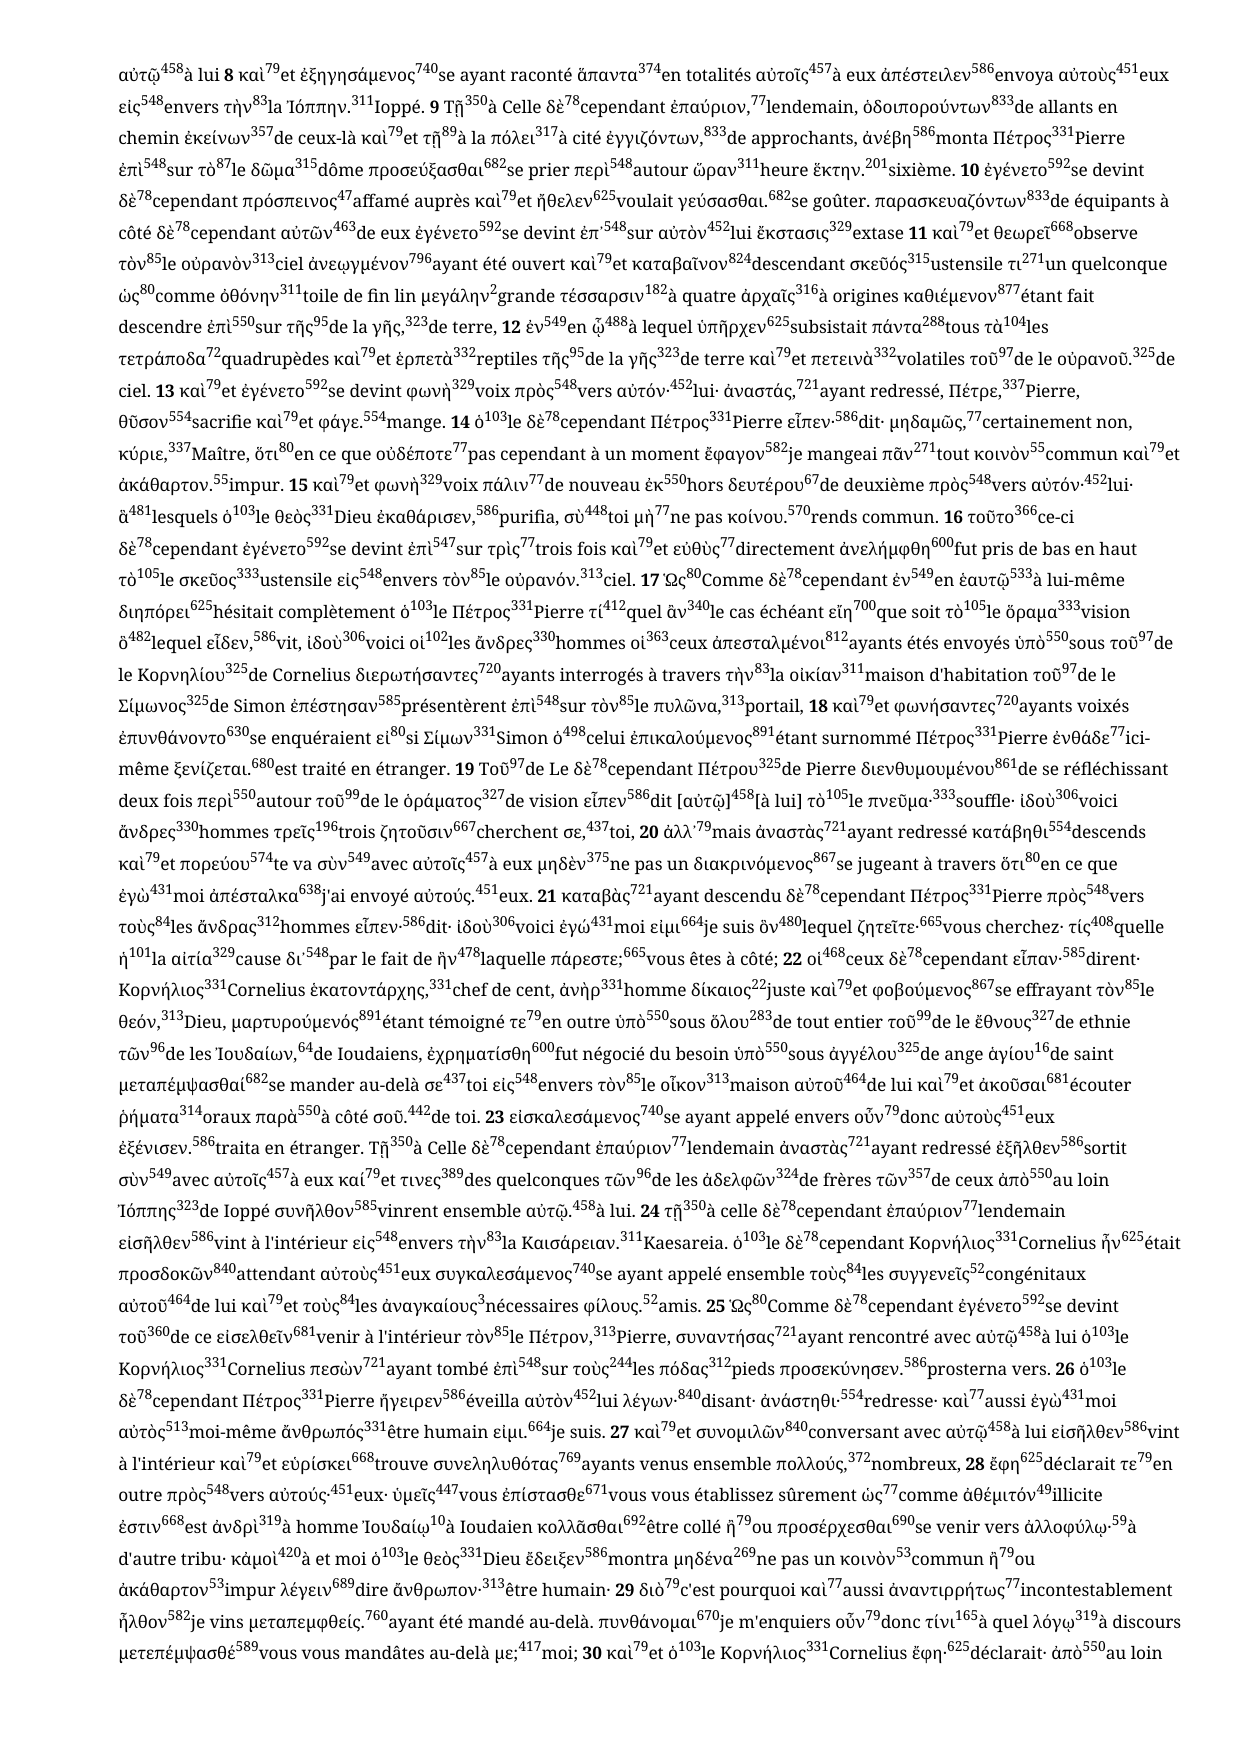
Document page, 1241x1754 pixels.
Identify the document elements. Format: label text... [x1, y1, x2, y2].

text 1 Ἀνὴρ331Homme δέ78cependant τις287un quelconque ἐν549en Καισαρείᾳ317à Kaesareia ὀνόματι321à nom Κορνήλιος,331Cornelius, ἑκατοντάρχης331chef de cent ἐκ550hors σπείρης323de spirale τῆς356de celle καλουμένης883de étante appelée Ἰταλικῆς,40de Italique, 2 εὐσεβὴς71pieux καὶ79et φοβούμενος867se effrayant τὸν85le θεὸν313Dieu σὺν549avec παντὶ275à tout τῷ91à le οἴκῳ319à maison αὐτοῦ,464de lui, ποιῶν840faisant ἐλεημοσύνας310actes de miséricorde πολλὰς266nombreuses τῷ91à le λαῷ319à peuple καὶ79et δεόμενος867se liant τοῦ97de le θεοῦ325de Dieu διὰ550par παντός,386de tout, 3 εἶδεν586vit ἐν549en ὁράματι321à vision φανερῶς77visiblement ὡσεὶ80comme si περὶ548autour ὥραν311heure ἐνάτην201neuvième τῆς95de la ἡμέρας323de journée ἄγγελον313ange τοῦ97de le θεοῦ325de Dieu εἰσελθόντα707ayant venu à l'intérieur πρὸς548vers αὐτὸν452lui καὶ79et εἰπόντα707ayant dit αὐτῷ·458à lui· Κορνήλιε.337Cornelius. 4 ὁ469celui δὲ78cependant ἀτενίσας721ayant regardé fixement αὐτῷ458à lui καὶ79et ἔμφοβος47en effroi γενόμενος740se ayant devenu εἶπεν·586dit· τί412quel ἐστιν,668est, κύριε;337Maître; εἶπεν586dit δὲ78cependant αὐτῷ·458à lui· αἱ100les προσευχαί328prières σου442de toi καὶ79et αἱ100les ἐλεημοσύναι328actes de miséricorde σου442de toi ἀνέβησαν585montèrent εἰς548envers μνημόσυνον315objet de mémoration ἔμπροσθεν552en devers τοῦ97de le θεοῦ.325de Dieu. 5 καὶ79et νῦν77maintenant πέμψον554mande ἄνδρας312hommes εἰς548envers Ἰόππην311Ioppé καὶ79et μετάπεμψαι558te mande au-delà Σίμωνά313Simon τινα269un quelconque ὃς498lequel ἐπικαλεῖται680est surnommé Πέτρος·331Pierre· 6 οὗτος364celui-ci ξενίζεται680est traité en étranger παρά549à côté τινι275à un quelconque Σίμωνι319à Simon βυρσεῖ,319à tanneur, ᾧ486à lequel ἐστιν668est οἰκία329maison d'habitation παρὰ548à côté θάλασσαν.311mer. 7 ὡς80comme δὲ78cependant ἀπῆλθεν586éloigna ὁ103le ἄγγελος331ange ὁ364celui λαλῶν840bavardant αὐτῷ,458à lui, φωνήσας721ayant voixé δύο52deux τῶν96de les οἰκετῶν324de habitants de maison καὶ79et στρατιώτην313soldat εὐσεβῆ4pieux τῶν357de ceux προσκαρτερούντων833de endurants auprès αὐτῷ458à lui 8 καὶ79et ἐξηγησάμενος740se ayant raconté ἅπαντα374en totalités αὐτοῖς457à eux ἀπέστειλεν586envoya αὐτοὺς451eux εἰς548envers τὴν83la Ἰόππην.311Ioppé. 9 Τῇ350à Celle δὲ78cependant ἐπαύριον,77lendemain, ὁδοιπορούντων833de allants en chemin ἐκείνων357de ceux-là καὶ79et τῇ89à la πόλει317à cité ἐγγιζόντων,833de approchants, ἀνέβη586monta Πέτρος331Pierre ἐπὶ548sur τὸ87le δῶμα315dôme προσεύξασθαι682se prier περὶ548autour ὥραν311heure ἕκτην.201sixième. 10 ἐγένετο592se devint δὲ78cependant πρόσπεινος47affamé auprès καὶ79et ἤθελεν625voulait γεύσασθαι.682se goûter. παρασκευαζόντων833de équipants à côté δὲ78cependant αὐτῶν463de eux ἐγένετο592se devint ἐπ᾽548sur αὐτὸν452lui ἔκστασις329extase 11 καὶ79et θεωρεῖ668observe τὸν85le οὐρανὸν313ciel ἀνεῳγμένον796ayant été ouvert καὶ79et καταβαῖνον824descendant σκεῦός315ustensile τι271un quelconque ὡς80comme ὀθόνην311toile de fin lin μεγάλην2grande τέσσαρσιν182à quatre ἀρχαῖς316à origines καθιέμενον877étant fait descendre ἐπὶ550sur τῆς95de la γῆς,323de terre, 12 ἐν549en ᾧ488à lequel ὑπῆρχεν625subsistait πάντα288tous τὰ104les τετράποδα72quadrupèdes καὶ79et ἑρπετὰ332reptiles τῆς95de la γῆς323de terre καὶ79et πετεινὰ332volatiles τοῦ97de le οὐρανοῦ.325de ciel. 13 καὶ79et ἐγένετο592se devint φωνὴ329voix πρὸς548vers αὐτόν·452lui· ἀναστάς,721ayant redressé, Πέτρε,337Pierre, θῦσον554sacrifie καὶ79et φάγε.554mange. 14 ὁ103le δὲ78cependant Πέτρος331Pierre εἶπεν·586dit· μηδαμῶς,77certainement non, κύριε,337Maître, ὅτι80en ce que οὐδέποτε77pas cependant à un moment ἔφαγον582je mangeai πᾶν271tout κοινὸν55commun καὶ79et ἀκάθαρτον.55impur. 15 καὶ79et φωνὴ329voix πάλιν77de nouveau ἐκ550hors δευτέρου67de deuxième πρὸς548vers αὐτόν·452lui· ἃ481lesquels ὁ103le θεὸς331Dieu ἐκαθάρισεν,586purifia, σὺ448toi μὴ77ne pas κοίνου.570rends commun. 16 τοῦτο366ce-ci δὲ78cependant ἐγένετο592se devint ἐπὶ547sur τρὶς77trois fois καὶ79et εὐθὺς77directement ἀνελήμφθη600fut pris de bas en haut τὸ105le σκεῦος333ustensile εἰς548envers τὸν85le οὐρανόν.313ciel. 17 Ὡς80Comme δὲ78cependant ἐν549en ἑαυτῷ533à lui-même διηπόρει625hésitait complètement ὁ103le Πέτρος331Pierre τί412quel ἂν340le cas échéant εἴη700que soit τὸ105le ὅραμα333vision ὃ482lequel εἶδεν,586vit, ἰδοὺ306voici οἱ102les ἄνδρες330hommes οἱ363ceux ἀπεσταλμένοι812ayants étés envoyés ὑπὸ550sous τοῦ97de le Κορνηλίου325de Cornelius διερωτήσαντες720ayants interrogés à travers τὴν83la οἰκίαν311maison d'habitation τοῦ97de le Σίμωνος325de Simon ἐπέστησαν585présentèrent ἐπὶ548sur τὸν85le πυλῶνα,313portail, 18 καὶ79et φωνήσαντες720ayants voixés ἐπυνθάνοντο630se enquéraient εἰ80si Σίμων331Simon ὁ498celui ἐπικαλούμενος891étant surnommé Πέτρος331Pierre ἐνθάδε77ici-même ξενίζεται.680est traité en étranger. 19 Τοῦ97de Le δὲ78cependant Πέτρου325de Pierre διενθυμουμένου861de se réfléchissant deux fois περὶ550autour τοῦ99de le ὁράματος327de vision εἶπεν586dit [αὐτῷ]458[à lui] τὸ105le πνεῦμα·333souffle· ἰδοὺ306voici ἄνδρες330hommes τρεῖς196trois ζητοῦσιν667cherchent σε,437toi, 20 ἀλλ᾽79mais ἀναστὰς721ayant redressé κατάβηθι554descends καὶ79et πορεύου574te va σὺν549avec αὐτοῖς457à eux μηδὲν375ne pas un διακρινόμενος867se jugeant à travers ὅτι80en ce que ἐγὼ431moi ἀπέσταλκα638j'ai envoyé αὐτούς.451eux. 21 καταβὰς721ayant descendu δὲ78cependant Πέτρος331Pierre πρὸς548vers τοὺς84les ἄνδρας312hommes εἶπεν·586dit· ἰδοὺ306voici ἐγώ431moi εἰμι664je suis ὃν480lequel ζητεῖτε·665vous cherchez· τίς408quelle ἡ101la αἰτία329cause δι᾽548par le fait de ἣν478laquelle πάρεστε;665vous êtes à côté; 22 οἱ468ceux δὲ78cependant εἶπαν·585dirent· Κορνήλιος331Cornelius ἑκατοντάρχης,331chef de cent, ἀνὴρ331homme δίκαιος22juste καὶ79et φοβούμενος867se effrayant τὸν85le θεόν,313Dieu, μαρτυρούμενός891étant témoigné τε79en outre ὑπὸ550sous ὅλου283de tout entier τοῦ99de le ἔθνους327de ethnie τῶν96de les Ἰουδαίων,64de Ioudaiens, ἐχρηματίσθη600fut négocié du besoin ὑπὸ550sous ἀγγέλου325de ange ἁγίου16de saint μεταπέμψασθαί682se mander au-delà σε437toi εἰς548envers τὸν85le οἶκον313maison αὐτοῦ464de lui καὶ79et ἀκοῦσαι681écouter ῥήματα314oraux παρὰ550à côté σοῦ.442de toi. 23 εἰσκαλεσάμενος740se ayant appelé envers οὖν79donc αὐτοὺς451eux ἐξένισεν.586traita en étranger. Τῇ350à Celle δὲ78cependant ἐπαύριον77lendemain ἀναστὰς721ayant redressé ἐξῆλθεν586sortit σὺν549avec αὐτοῖς457à eux καί79et τινες389des quelconques τῶν96de les ἀδελφῶν324de frères τῶν357de ceux ἀπὸ550au loin Ἰόππης323de Ioppé συνῆλθον585vinrent ensemble αὐτῷ.458à lui. 24 τῇ350à celle δὲ78cependant ἐπαύριον77lendemain εἰσῆλθεν586vint à l'intérieur εἰς548envers τὴν83la Καισάρειαν.311Kaesareia. ὁ103le δὲ78cependant Κορνήλιος331Cornelius ἦν625était προσδοκῶν840attendant αὐτοὺς451eux συγκαλεσάμενος740se ayant appelé ensemble τοὺς84les συγγενεῖς52congénitaux αὐτοῦ464de lui καὶ79et τοὺς84les ἀναγκαίους3nécessaires φίλους.52amis. 25 Ὡς80Comme δὲ78cependant ἐγένετο592se devint τοῦ360de ce εἰσελθεῖν681venir à l'intérieur τὸν85le Πέτρον,313Pierre, συναντήσας721ayant rencontré avec αὐτῷ458à lui ὁ103le Κορνήλιος331Cornelius πεσὼν721ayant tombé ἐπὶ548sur τοὺς244les πόδας312pieds προσεκύνησεν.586prosterna vers. 26 ὁ103le δὲ78cependant Πέτρος331Pierre ἤγειρεν586éveilla αὐτὸν452lui λέγων·840disant· ἀνάστηθι·554redresse· καὶ77aussi ἐγὼ431moi αὐτὸς513moi-même ἄνθρωπός331être humain εἰμι.664je suis. 27 καὶ79et συνομιλῶν840conversant avec αὐτῷ458à lui εἰσῆλθεν586vint à l'intérieur καὶ79et εὑρίσκει668trouve συνεληλυθότας769ayants venus ensemble πολλούς,372nombreux, 28 ἔφη625déclarait τε79en outre πρὸς548vers αὐτούς·451eux· ὑμεῖς447vous ἐπίστασθε671vous vous établissez sûrement ὡς77comme ἀθέμιτόν49illicite ἐστιν668est ἀνδρὶ319à homme Ἰουδαίῳ10à Ioudaien κολλᾶσθαι692être collé ἢ79ou προσέρχεσθαι690se venir vers ἀλλοφύλῳ·59à d'autre tribu· κἀμοὶ420à et moi ὁ103le θεὸς331Dieu ἔδειξεν586montra μηδένα269ne pas un κοινὸν53commun ἢ79ou ἀκάθαρτον53impur λέγειν689dire ἄνθρωπον·313être humain· 29 διὸ79c'est pourquoi καὶ77aussi ἀναντιρρήτως77incontestablement ἦλθον582je vins μεταπεμφθείς.760ayant été mandé au-delà. πυνθάνομαι670je m'enquiers οὖν79donc τίνι165à quel λόγῳ319à discours μετεπέμψασθέ589vous vous mandâtes au-delà με;417moi; 30 καὶ79et ὁ103le Κορνήλιος331Cornelius ἔφη·625déclarait· ἀπὸ550au loin τετάρτης209de quatrième ἡμέρας323de journée μέχρι552jusqu'à ταύτης148de celle-ci τῆς95de la ὥρας323de heure ἤμην627je m'étais τὴν83la ἐνάτην51neuvième προσευχόμενος867se priant ἐν549en τῷ91à le οἴκῳ319à maison μου,424de moi, καὶ79et ἰδοὺ306voici ἀνὴρ331homme ἔστη586dressa ἐνώπιόν552en devant μου424de moi ἐν549en ἐσθῆτι317à habillement λαμπρᾷ8à brillante 31 καὶ79et φησίν·668déclare· Κορνήλιε,337Cornelius, εἰσηκούσθη600fut écouté envers σου442de toi ἡ101la προσευχὴ329prière καὶ79et αἱ100les ἐλεημοσύναι328actes de miséricorde σου442de toi ἐμνήσθησαν599furent fait mémoire ἐνώπιον552en devant τοῦ97de le θεοῦ.325de Dieu. 32 πέμψον554mande οὖν79donc εἰς548envers Ἰόππην311Ioppé καὶ79et μετακάλεσαι558te appelle avec au-delà Σίμωνα313Simon ὃς498lequel ἐπικαλεῖται680est surnommé Πέτρος,331Pierre, οὗτος364celui-ci ξενίζεται680est traité en étranger ἐν549en οἰκίᾳ317à maison d'habitation Σίμωνος325de Simon βυρσέως325de tanneur παρὰ548à côté θάλασσαν.311mer. 33 ἐξαυτῆς77immédiatement οὖν79donc ἔπεμψα582je mandai πρὸς548vers σέ,437toi, σύ448toi τε79en outre καλῶς77bellement ἐποίησας584tu fis παραγενόμενος.740se ayant devenu à côté. νῦν77maintenant οὖν79donc πάντες389tous ἡμεῖς430nous ἐνώπιον552en devant τοῦ97de le θεοῦ325de Dieu πάρεσμεν663nous sommes à côté ἀκοῦσαι681écouter πάντα270tous τὰ347ces προστεταγμένα797ayants étés ordonnancés auprès σοι439à toi ὑπὸ550sous τοῦ97de le κυρίου.325de Maître. 34 Ἀνοίξας721Ayant ouvert δὲ78cependant Πέτρος331Pierre τὸ87le στόμα315bouche εἶπεν·586dit· ἐπ᾽550sur ἀληθείας323de vérité καταλαμβάνομαι670je me prends de haut en bas ὅτι80en ce que οὐκ77non ἔστιν668est προσωπολήμπτης331preneur de face ὁ103le θεός,331Dieu, 35 ἀλλ᾽79mais ἐν549en παντὶ277à tout ἔθνει321à ethnie ὁ364celui φοβούμενος867se effrayant αὐτὸν452lui καὶ79et ἐργαζόμενος867se mettant au travail δικαιοσύνην311justice δεκτὸς47acceptable αὐτῷ458à lui ἐστιν.668est. 36 τὸν85le λόγον313discours [ὃν]480[lequel] ἀπέστειλεν586envoya τοῖς90à les υἱοῖς318à fils Ἰσραὴλ325de Israël εὐαγγελιζόμενος867se évangélisant εἰρήνην311paix διὰ550par Ἰησοῦ325de Iésous Χριστοῦ,325de Christ, οὗτός364celui-ci ἐστιν668est πάντων383de tous κύριος,331Maître, 37 ὑμεῖς447vous οἴδατε639vous avez su τὸ87le γενόμενον728se ayant devenu ῥῆμα315oral καθ᾽550contre ὅλης279de toute entière τῆς95de la Ἰουδαίας,323de Ioudaia, ἀρξάμενος740se ayant originé ἀπὸ550au loin τῆς95de la Γαλιλαίας323de Galilée μετὰ548après τὸ87le βάπτισμα315baptême ὃ482lequel ἐκήρυξεν586annonça Ἰωάννης,331Ioannes, 38 Ἰησοῦν313Iésous τὸν346celui ἀπὸ550au loin Ναζαρέθ,323de Nazareth, ὡς77comme ἔχρισεν586oignit αὐτὸν452lui ὁ103le θεὸς331Dieu πνεύματι321à souffle ἁγίῳ12à saint καὶ79et δυνάμει,317à puissance, ὃς498lequel διῆλθεν586passa à travers εὐεργετῶν840travaillant au bien καὶ79et ἰώμενος867se guérissant πάντας372tous τοὺς345ceux καταδυναστευομένους874étants régnés en dynastes de haut en bas ὑπὸ550sous τοῦ97de le διαβόλου,65de diable, ὅτι80en ce que ὁ103le θεὸς331Dieu ἦν625était μετ᾽550avec αὐτοῦ.464de lui. 39 καὶ79et ἡμεῖς430nous μάρτυρες330témoins πάντων385de tous ὧν493de lesquels ἐποίησεν586fit ἔν549en τε79en outre τῇ89à la χώρᾳ317à région τῶν96de les Ἰουδαίων64de Ioudaiens καὶ79et [ἐν]549[en] Ἰερουσαλήμ.317à Ierousalem. ὃν480lequel καὶ77aussi ἀνεῖλαν585saisirent de bas en haut κρεμάσαντες720ayants suspendus ἐπὶ550sur ξύλου,327de bois, 40 τοῦτον346celui-ci ὁ103le θεὸς331Dieu ἤγειρεν586éveilla [ἐν]549[en] τῇ89à la τρίτῃ206à troisième ἡμέρᾳ317à journée καὶ79et ἔδωκεν586donna αὐτὸν452lui ἐμφανῆ32visible dedans γενέσθαι,682se devenir, 41 οὐ77non παντὶ275à tout τῷ91à le λαῷ,319à peuple, ἀλλὰ79mais μάρτυσιν318à témoins τοῖς351à ceux προκεχειροτονημένοις800à ayants étés désignés de main d'avance ὑπὸ550sous τοῦ97de le θεοῦ,325de Dieu, ἡμῖν,419à nous, οἵτινες497lesquels des quelconques συνεφάγομεν581nous mangeâmes avec καὶ79et συνεπίομεν581nous bûmes avec αὐτῷ458à lui μετὰ548après τὸ348ce ἀναστῆναι681redresser αὐτὸν452lui ἐκ550hors νεκρῶν·64de morts· 42 καὶ79et παρήγγειλεν586annonça à côté ἡμῖν419à nous κηρύξαι681annoncer τῷ91à le λαῷ319à peuple καὶ79et διαμαρτύρασθαι682se passer témoignage ὅτι80en ce que οὗτός364celui-ci ἐστιν668est ὁ364celui ὡρισμένος813ayant été limité ὑπὸ550sous τοῦ97de le θεοῦ325de Dieu κριτὴς331juge ζώντων833de vivants καὶ79et νεκρῶν.64de morts. 43 τούτῳ352à celui-ci πάντες286tous οἱ102les προφῆται330prophètes μαρτυροῦσιν667témoignent ἄφεσιν311abandon ἁμαρτιῶν322de fautes λαβεῖν681prendre διὰ550par τοῦ99de le ὀνόματος327de nom αὐτοῦ464de lui πάντα373tout τὸν346celui πιστεύοντα822croyant εἰς548envers αὐτόν.452lui. 44 Ἔτι77Encore λαλοῦντος834de bavardant τοῦ97de le Πέτρου325de Pierre τὰ86les ῥήματα314oraux ταῦτα139ces-ci ἐπέπεσεν586tomba dessus τὸ105le πνεῦμα333souffle τὸ105le ἅγιον24saint ἐπὶ548sur πάντας372tous τοὺς345ceux ἀκούοντας821écoutants τὸν85le λόγον.313discours. 45 καὶ79et ἐξέστησαν585extasièrent οἱ102les ἐκ550hors περιτομῆς323de circoncision πιστοὶ70croyables ὅσοι497autant lesquels συνῆλθαν585vinrent ensemble τῷ91à le Πέτρῳ,319à Pierre, ὅτι80en ce que καὶ77aussi ἐπὶ548sur τὰ86les ἔθνη314ethnies ἡ101la δωρεὰ329gratification τοῦ99de le ἁγίου18de saint πνεύματος327de souffle ἐκκέχυται·654a été déversé· 46 ἤκουον624écoutaient γὰρ79car αὐτῶν463de eux λαλούντων833de bavardants γλώσσαις316à langues καὶ79et μεγαλυνόντων833de magnifiants τὸν85le θεόν.313Dieu. τότε77alors ἀπεκρίθη600fut répondu Πέτρος·331Pierre· 47 μήτι340ne serait-ce que τὸ87le ὕδωρ315eau δύναται674se peut κωλῦσαί681empêcher τις390un quelconque τοῦ360de ce μὴ77ne pas βαπτισθῆναι683être baptisé τούτους,345ceux-ci, οἵτινες497lesquels des quelconques τὸ87le πνεῦμα315souffle τὸ87le ἅγιον6saint ἔλαβον585prirent ὡς80comme καὶ77aussi ἡμεῖς;430nous; 48 προσέταξεν586ordonnança auprès δὲ78cependant αὐτοὺς451eux ἐν549en τῷ93à le ὀνόματι321à nom Ἰησοῦ325de Iésous Χριστοῦ325de Christ βαπτισθῆναι.683être baptisé. τότε77alors ἠρώτησαν585interrogèrent αὐτὸν452lui ἐπιμεῖναι681rester sur ἡμέρας310journées τινάς.266des quelconques. [118, 59, 1181, 1665]
